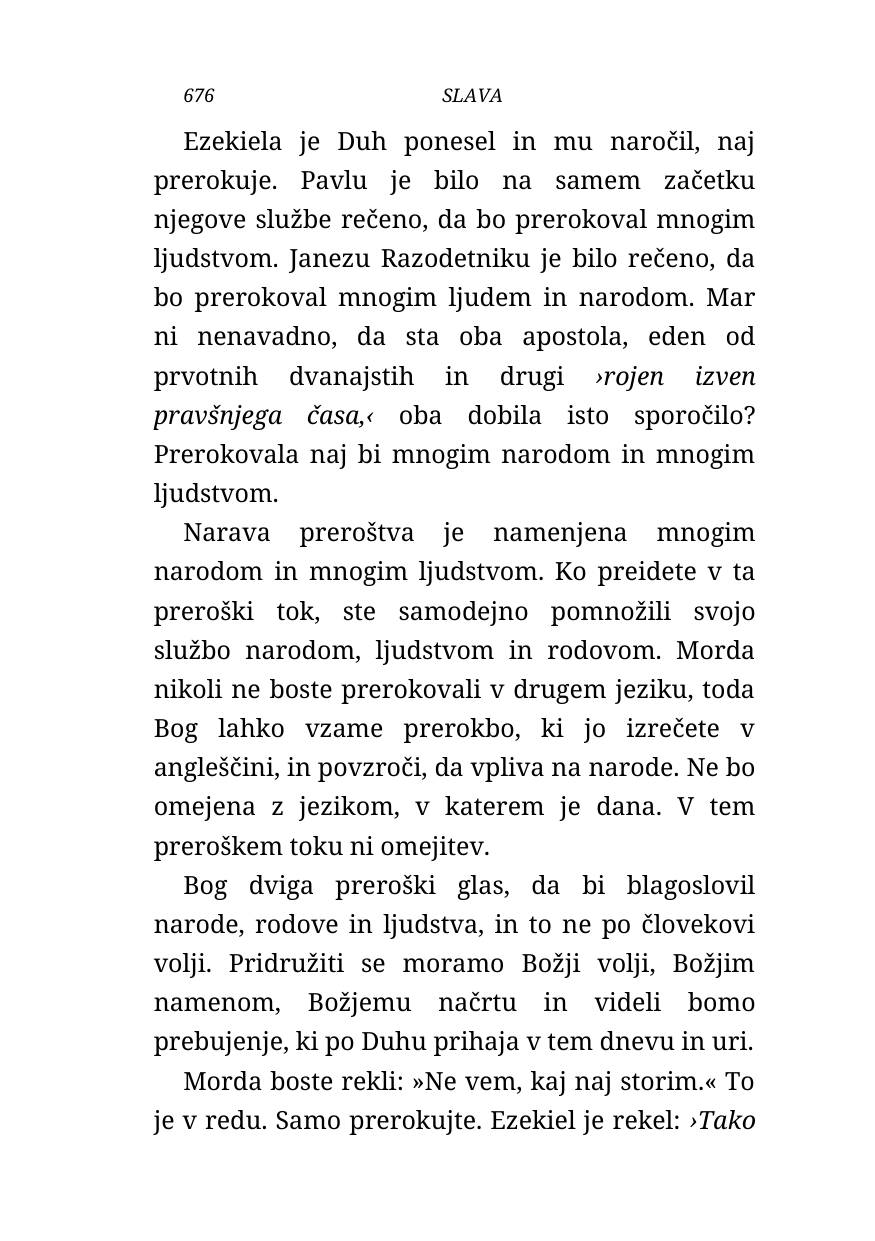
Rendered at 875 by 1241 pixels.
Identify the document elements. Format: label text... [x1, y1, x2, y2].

text Morda boste rekli: »Ne vem, kaj naj storim.« To je v redu. Samo prerokujte. Ezekiel je rekel: ›Tako [153, 1063, 756, 1136]
text Narava preroštva je namenjena mnogim narodom in mnogim ljudstvom. Ko preidete v ta preroški tok, ste samodejno pomnožili svojo službo narodom, ljudstvom in rodovom. Morda nikoli ne boste prerokovali v drugem jeziku, toda Bog lahko vzame prerokbo, ki jo izrečete v angleščini, in povzroči, da vpliva na narode. Ne bo omejena z jezikom, v katerem je dana. V tem preroškem toku ni omejitev. [153, 515, 756, 862]
text Ezekiela je Duh ponesel in mu naročil, naj prerokuje. Pavlu je bilo na samem začetku njegove službe rečeno, da bo prerokoval mnogim ljudstvom. Janezu Razodetniku je bilo rečeno, da bo prerokoval mnogim ljudem in narodom. Mar ni nenavadno, da sta oba apostola, eden od prvotnih dvanajstih in drugi ›rojen izven pravšnjega časa,‹ oba dobila isto sporočilo? Prerokovala naj bi mnogim narodom in mnogim ljudstvom. [153, 123, 756, 510]
text Bog dviga preroški glas, da bi blagoslovil narode, rodove in ljudstva, in to ne po človekovi volji. Pridružiti se moramo Božji volji, Božjim namenom, Božjemu načrtu in videli bomo prebujenje, ki po Duhu prihaja v tem dnevu in uri. [153, 867, 756, 1058]
